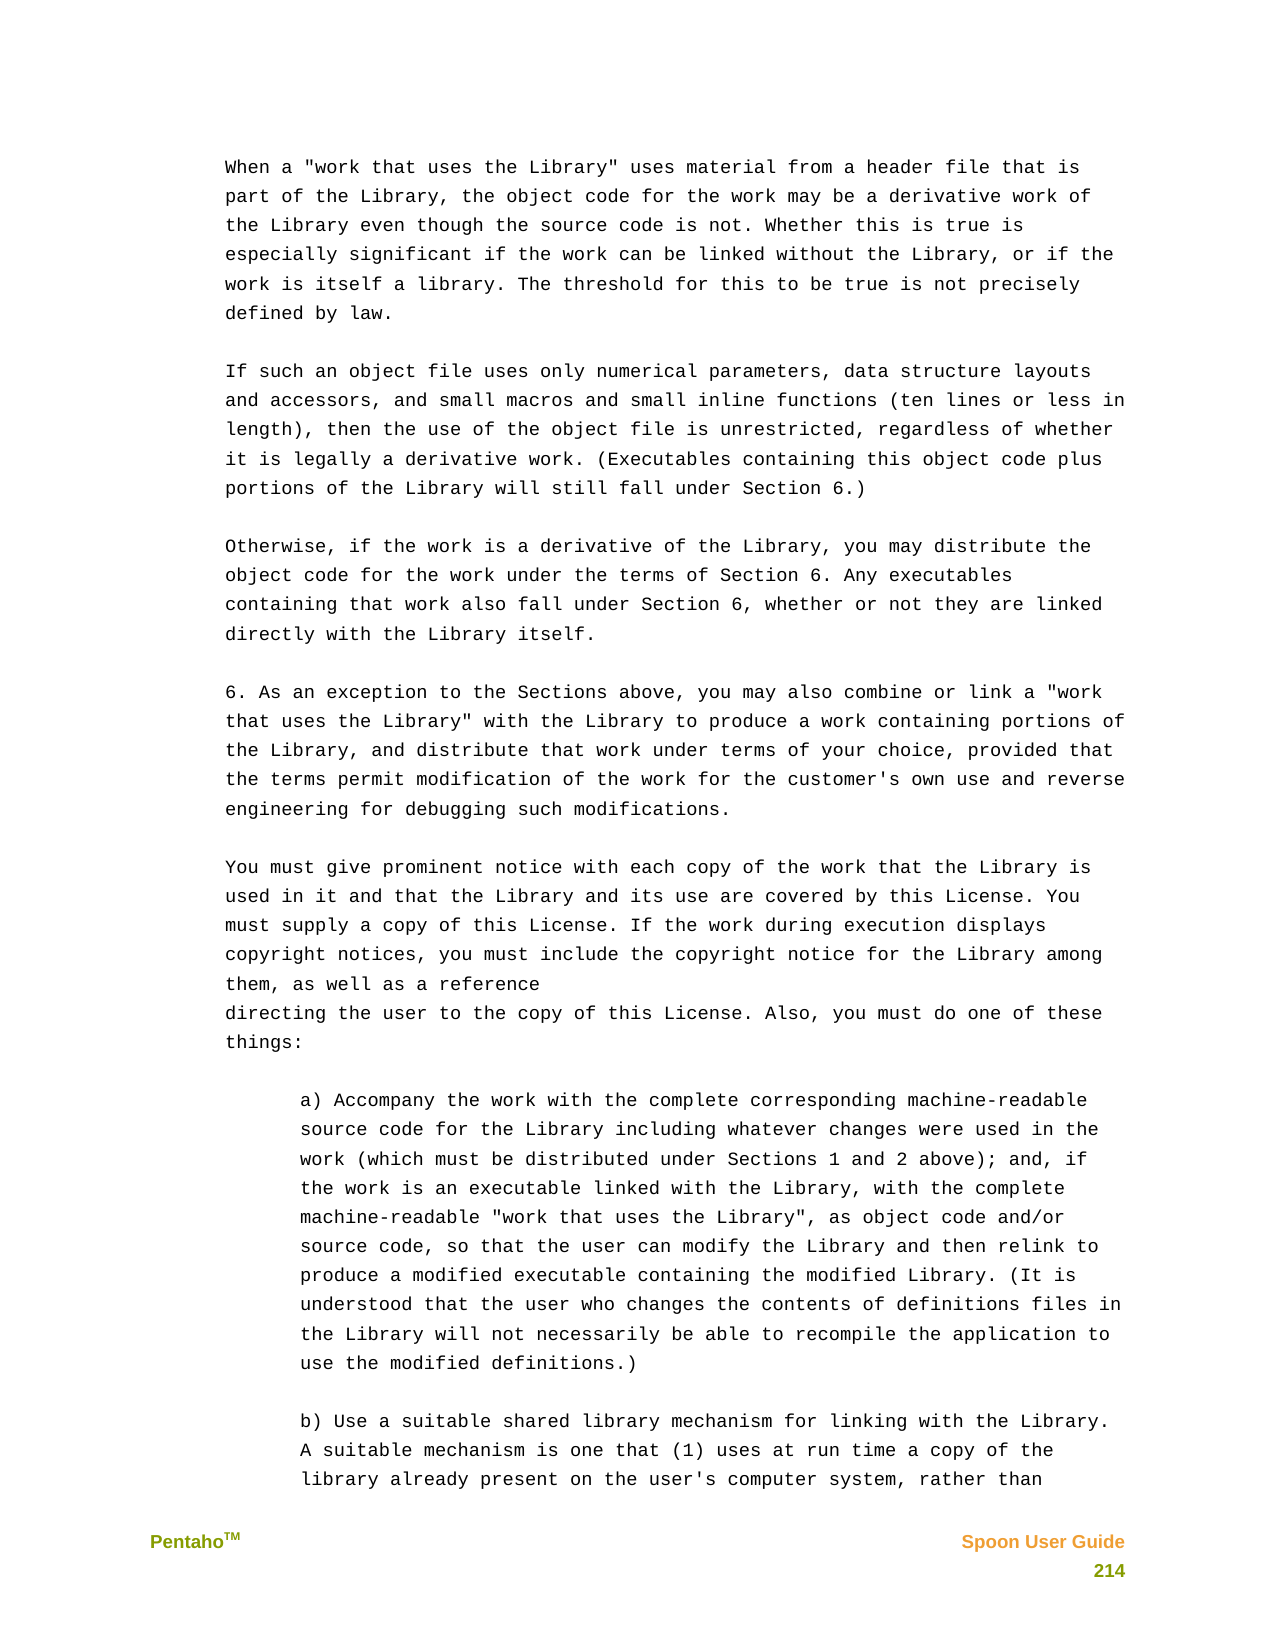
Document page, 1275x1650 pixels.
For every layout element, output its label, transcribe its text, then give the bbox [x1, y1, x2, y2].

text b) Use a suitable shared library mechanism for linking with the Library. A suitable mechanism is one that (1) uses at run time a copy of the library already present on the user's computer system, rather than [300, 1404, 1125, 1492]
text Otherwise, if the work is a derivative of the Library, you may distribute the object code for the work under the terms of Section 6. Any executables containing that work also fall under Section 6, whether or not they are linked directly with the Library itself. [225, 529, 1125, 646]
text a) Accompany the work with the complete corresponding machine-readable source code for the Library including whatever changes were used in the work (which must be distributed under Sections 1 and 2 above); and, if the work is an executable linked with the Library, with the complete machine-readable "work that uses the Library", as object code and/or source code, so that the user can modify the Library and then relink to produce a modified executable containing the modified Library. (It is understood that the user who changes the contents of definitions files in the Library will not necessarily be able to recompile the application to use the modified definitions.) [300, 1083, 1125, 1375]
text When a "work that uses the Library" uses material from a header file that is part of the Library, the object code for the work may be a derivative work of the Library even though the source code is not. Whether this is true is especially significant if the work can be linked without the Library, or if the work is itself a library. The threshold for this to be true is not precisely defined by law. [225, 150, 1125, 325]
text 6. As an exception to the Sections above, you may also combine or link a "work that uses the Library" with the Library to produce a work containing portions of the Library, and distribute that work under terms of your choice, provided that the terms permit modification of the work for the customer's own use and reverse engineering for debugging such modifications. [225, 675, 1125, 821]
text If such an object file uses only numerical parameters, data structure layouts and accessors, and small macros and small inline functions (ten lines or less in length), then the use of the object file is unrestricted, regardless of whether it is legally a derivative work. (Executables containing this object code plus portions of the Library will still fall under Section 6.) [225, 354, 1125, 500]
text directing the user to the copy of this License. Also, you must do one of these things: [225, 996, 1125, 1054]
text You must give prominent notice with each copy of the work that the Library is used in it and that the Library and its use are covered by this License. You must supply a copy of this License. If the work during execution displays copyright notices, you must include the copyright notice for the Library among them, as well as a reference [225, 850, 1125, 996]
